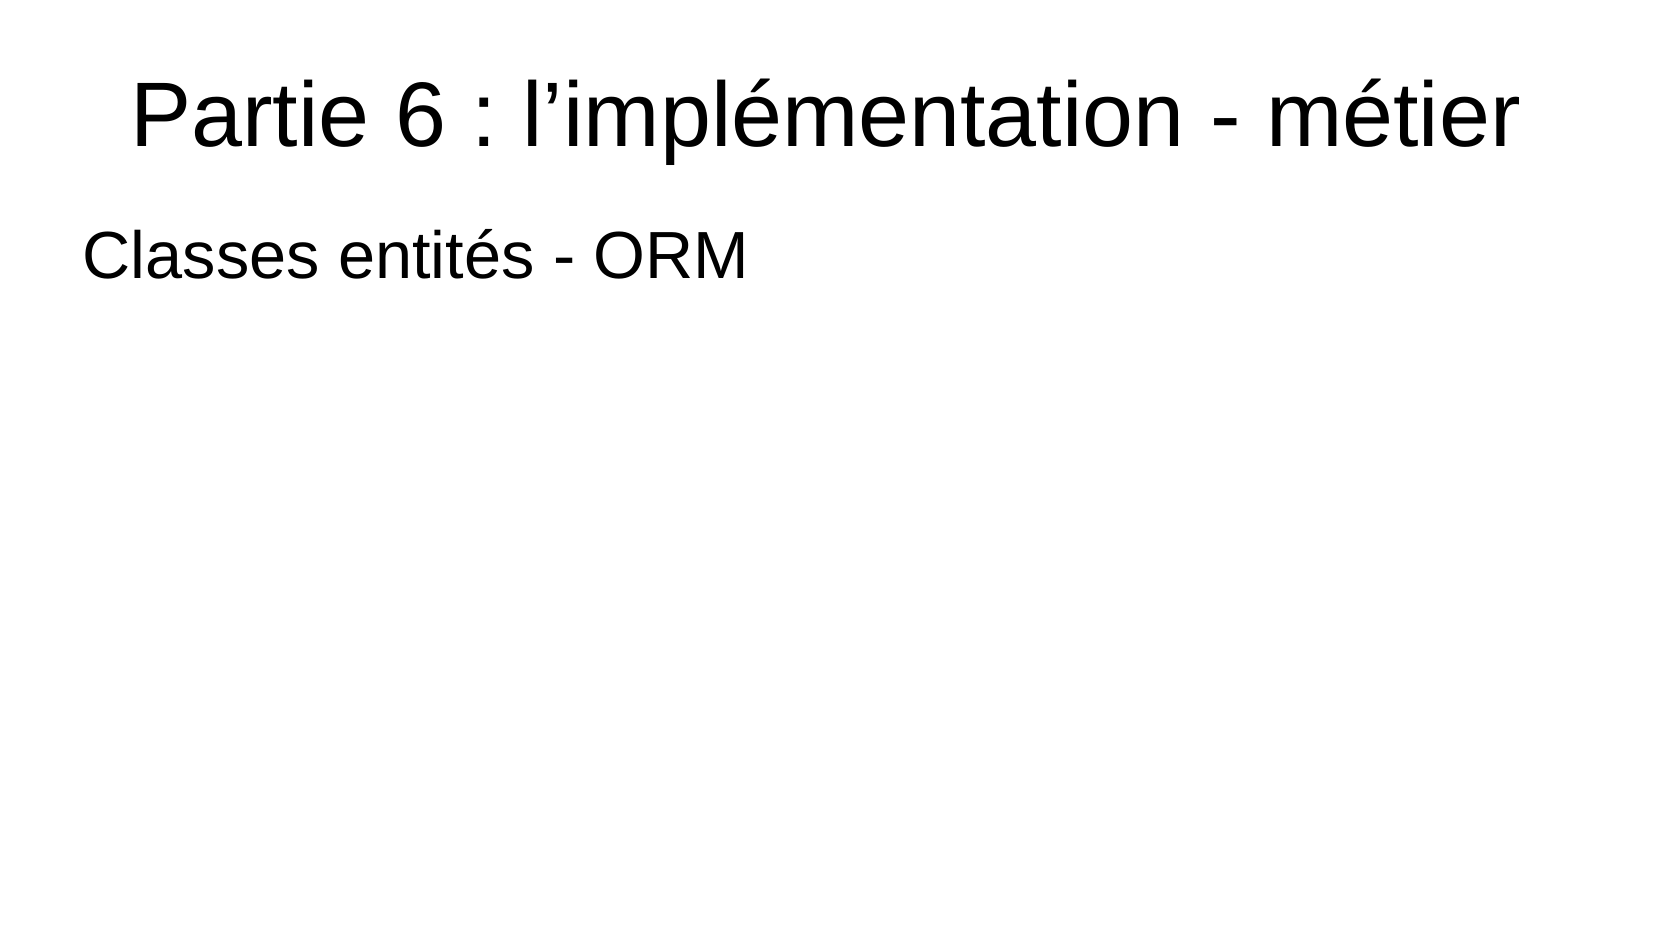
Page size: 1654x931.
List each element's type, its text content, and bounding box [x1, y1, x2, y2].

title Partie 6 : l’implémentation - métier [82, 37, 1571, 193]
list Classes entités - ORM [82, 217, 1571, 758]
